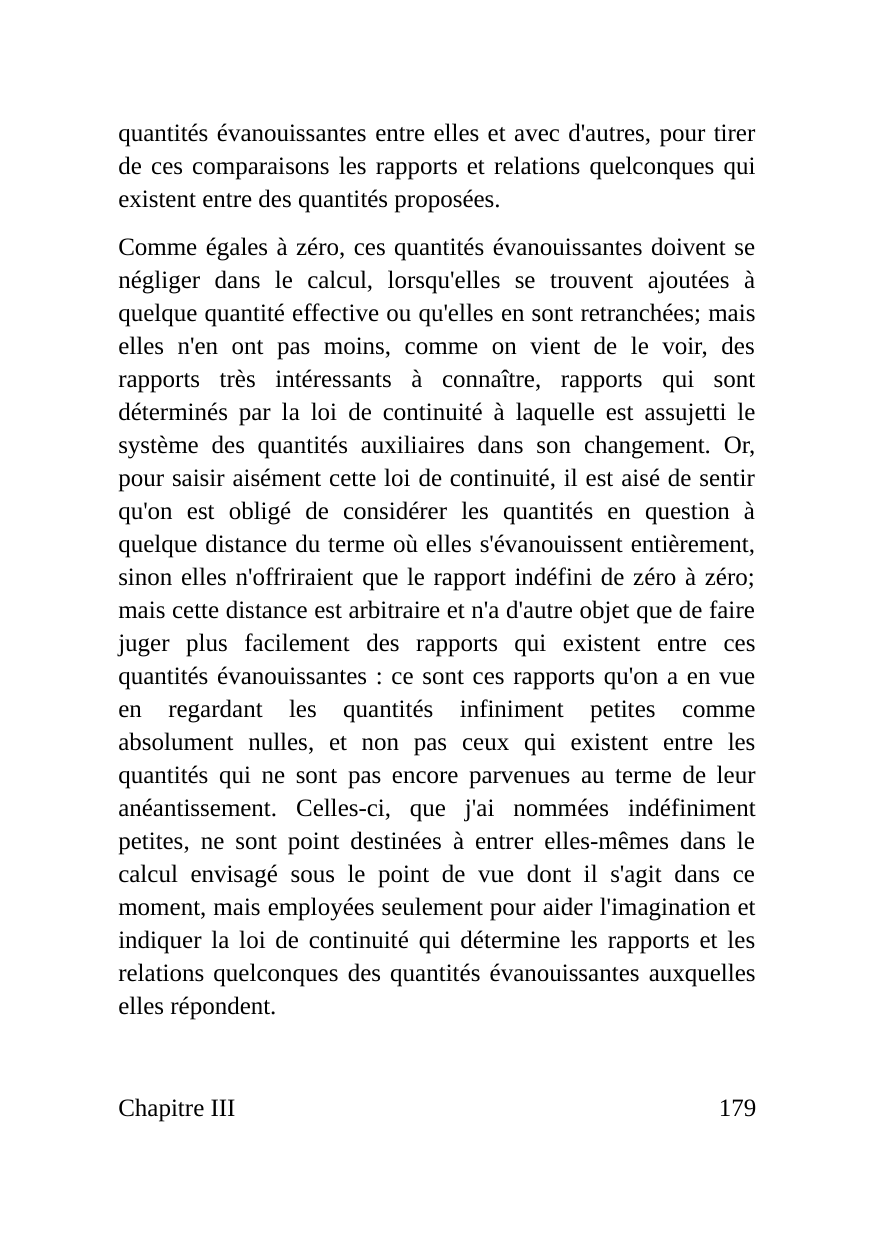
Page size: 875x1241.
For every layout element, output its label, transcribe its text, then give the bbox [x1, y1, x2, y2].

text Comme égales à zéro, ces quantités évanouissantes doivent se négliger dans le calcul, lorsqu'elles se trouvent ajoutées à quelque quantité effective ou qu'elles en sont retranchées; mais elles n'en ont pas moins, comme on vient de le voir, des rapports très intéressants à connaître, rapports qui sont déterminés par la loi de continuité à laquelle est assujetti le système des quantités auxiliaires dans son changement. Or, pour saisir aisément cette loi de continuité, il est aisé de sentir qu'on est obligé de considérer les quantités en question à quelque distance du terme où elles s'évanouissent entièrement, sinon elles n'offriraient que le rapport indéfini de zéro à zéro; mais cette distance est arbitraire et n'a d'autre objet que de faire juger plus facilement des rapports qui existent entre ces quantités évanouissantes : ce sont ces rapports qu'on a en vue en regardant les quantités infiniment petites comme absolument nulles, et non pas ceux qui existent entre les quantités qui ne sont pas encore parvenues au terme de leur anéantissement. Celles-ci, que j'ai nommées indéfiniment petites, ne sont point destinées à entrer elles-mêmes dans le calcul envisagé sous le point de vue dont il s'agit dans ce moment, mais employées seulement pour aider l'imagination et indiquer la loi de continuité qui détermine les rapports et les relations quelconques des quantités évanouissantes auxquelles elles répondent. [118, 232, 756, 1020]
text quantités évanouissantes entre elles et avec d'autres, pour tirer de ces comparaisons les rapports et relations quelconques qui existent entre des quantités proposées. [118, 118, 756, 213]
